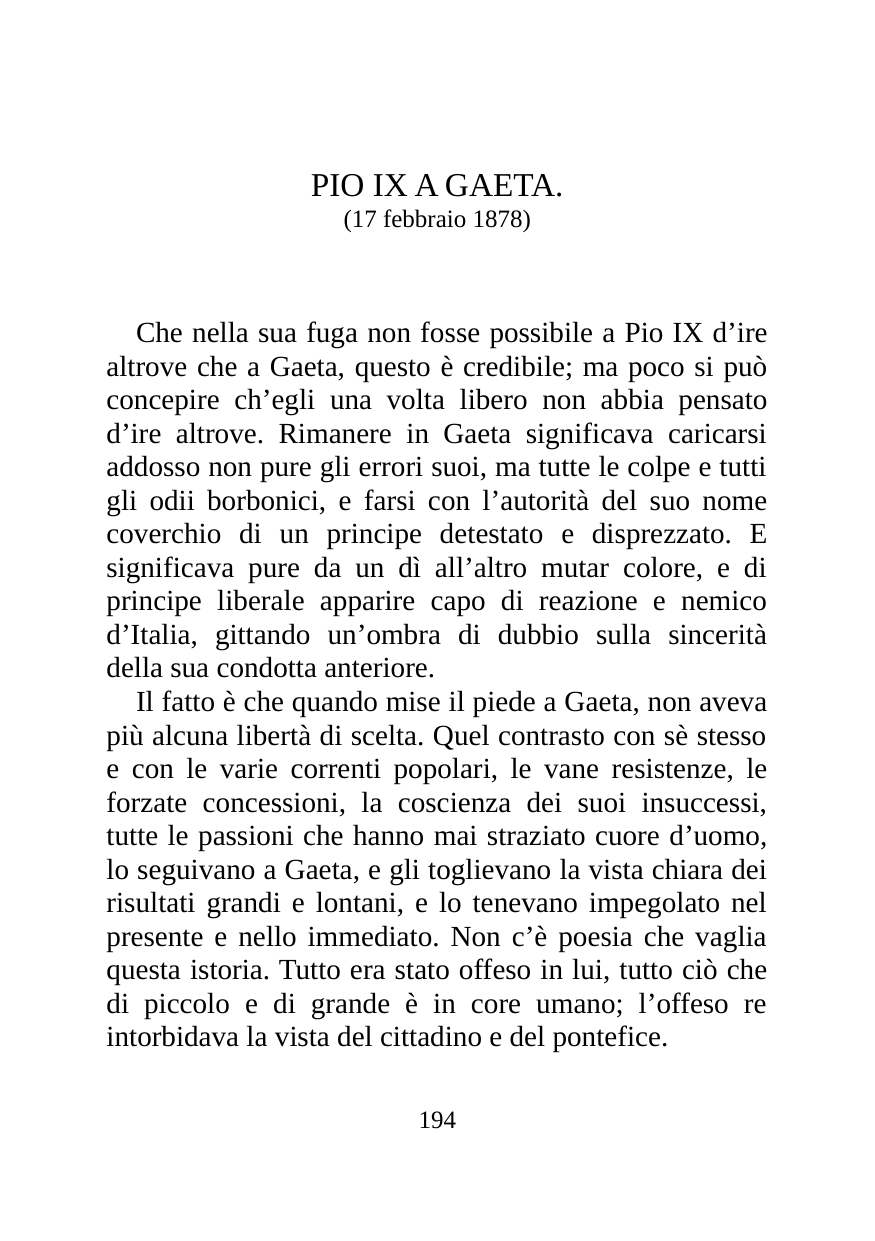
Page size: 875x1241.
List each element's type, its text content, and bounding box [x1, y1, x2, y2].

text Il fatto è che quando mise il piede a Gaeta, non aveva più alcuna libertà di scelta. Quel contrasto con sè stesso e con le varie correnti popolari, le vane resistenze, le forzate concessioni, la coscienza dei suoi insuccessi, tutte le passioni che hanno mai straziato cuore d’uomo, lo seguivano a Gaeta, e gli toglievano la vista chiara dei risultati grandi e lontani, e lo tenevano impegolato nel presente e nello immediato. Non c’è poesia che vaglia questa istoria. Tutto era stato offeso in lui, tutto ciò che di piccolo e di grande è in core umano; l’offeso re intorbidava la vista del cittadino e del pontefice. [106, 684, 768, 1053]
text Che nella sua fuga non fosse possibile a Pio IX d’ire altrove che a Gaeta, questo è credibile; ma poco si può concepire ch’egli una volta libero non abbia pensato d’ire altrove. Rimanere in Gaeta significava caricarsi addosso non pure gli errori suoi, ma tutte le colpe e tutti gli odii borbonici, e farsi con l’autorità del suo nome coverchio di un principe detestato e disprezzato. E significava pure da un dì all’altro mutar colore, e di principe liberale apparire capo di reazione e nemico d’Italia, gittando un’ombra di dubbio sulla sincerità della sua condotta anteriore. [106, 315, 768, 684]
subtitle PIO IX A GAETA. (17 febbraio 1878) [106, 165, 768, 232]
